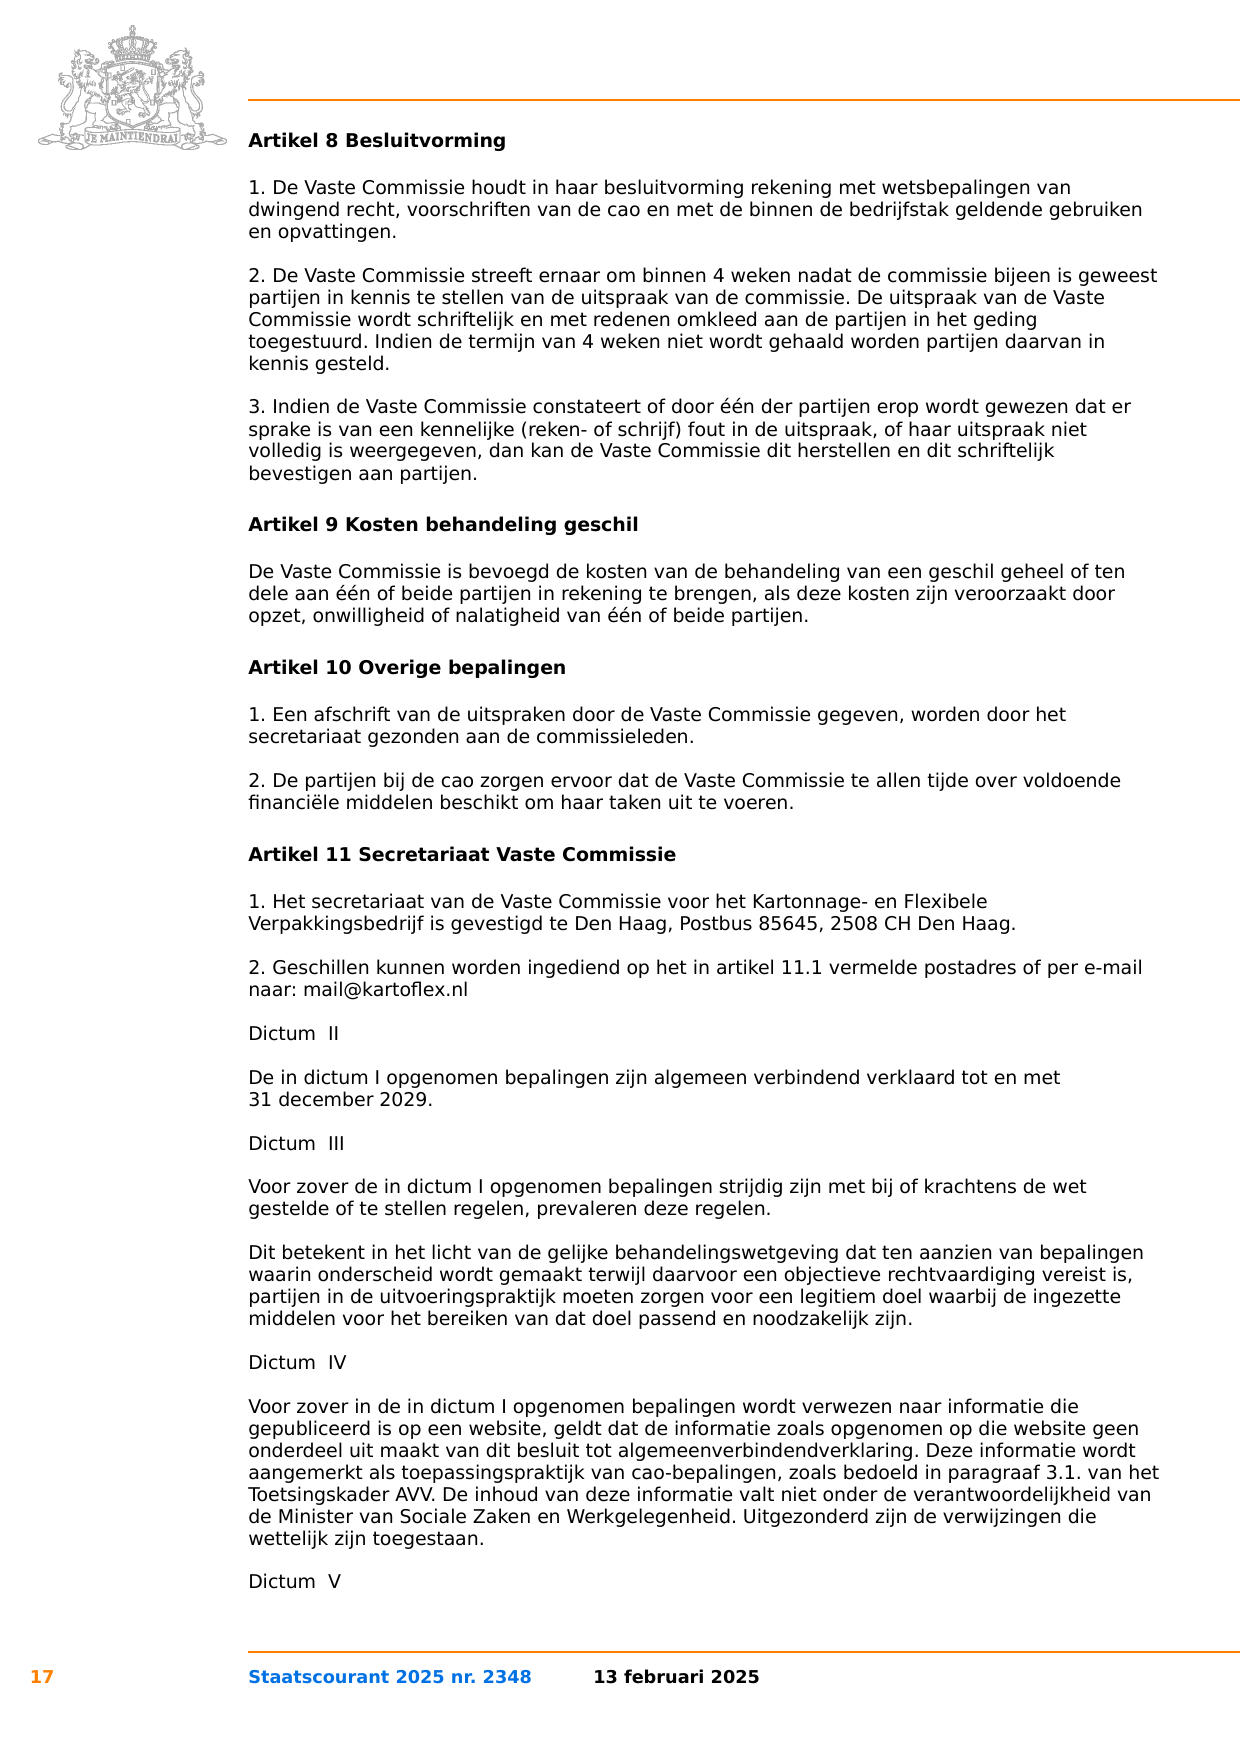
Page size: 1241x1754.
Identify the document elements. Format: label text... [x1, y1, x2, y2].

picture [38, 25, 227, 150]
text Dictum IV [248, 1352, 1163, 1374]
text 1. De Vaste Commissie houdt in haar besluitvorming rekening met wetsbepalingen van dwingend recht, voorschriften van de cao en met de binnen de bedrijfstak geldende gebruiken en opvattingen. [248, 177, 1163, 243]
subtitle Artikel 10 Overige bepalingen [248, 657, 1163, 679]
text De Vaste Commissie is bevoegd de kosten van de behandeling van een geschil geheel of ten dele aan één of beide partijen in rekening te brengen, als deze kosten zijn veroorzaakt door opzet, onwilligheid of nalatigheid van één of beide partijen. [248, 561, 1163, 627]
text 2. De partijen bij de cao zorgen ervoor dat de Vaste Commissie te allen tijde over voldoende financiële middelen beschikt om haar taken uit te voeren. [248, 770, 1163, 814]
text De in dictum I opgenomen bepalingen zijn algemeen verbindend verklaard tot en met 31 december 2029. [248, 1067, 1163, 1111]
text Dictum V [248, 1571, 1163, 1593]
subtitle Artikel 11 Secretariaat Vaste Commissie [248, 844, 1163, 866]
text 2. De Vaste Commissie streeft ernaar om binnen 4 weken nadat de commissie bijeen is geweest partijen in kennis te stellen van de uitspraak van de commissie. De uitspraak van de Vaste Commissie wordt schriftelijk en met redenen omkleed aan de partijen in het geding toegestuurd. Indien de termijn van 4 weken niet wordt gehaald worden partijen daarvan in kennis gesteld. [248, 265, 1163, 374]
text 1. Het secretariaat van de Vaste Commissie voor het Kartonnage- en Flexibele Verpakkingsbedrijf is gevestigd te Den Haag, Postbus 85645, 2508 CH Den Haag. [248, 891, 1163, 935]
text Voor zover in de in dictum I opgenomen bepalingen wordt verwezen naar informatie die gepubliceerd is op een website, geldt dat de informatie zoals opgenomen op die website geen onderdeel uit maakt van dit besluit tot algemeenverbindendverklaring. Deze informatie wordt aangemerkt als toepassingspraktijk van cao-bepalingen, zoals bedoeld in paragraaf 3.1. van het Toetsingskader AVV. De inhoud van deze informatie valt niet onder de verantwoordelijkheid van de Minister van Sociale Zaken en Werkgelegenheid. Uitgezonderd zijn de verwijzingen die wettelijk zijn toegestaan. [248, 1396, 1163, 1549]
text 2. Geschillen kunnen worden ingediend op het in artikel 11.1 vermelde postadres of per e-mail naar: mail@kartoflex.nl [248, 957, 1163, 1001]
text Dictum II [248, 1023, 1163, 1045]
text 1. Een afschrift van de uitspraken door de Vaste Commissie gegeven, worden door het secretariaat gezonden aan de commissieleden. [248, 704, 1163, 748]
text Dit betekent in het licht van de gelijke behandelingswetgeving dat ten aanzien van bepalingen waarin onderscheid wordt gemaakt terwijl daarvoor een objectieve rechtvaardiging vereist is, partijen in de uitvoeringspraktijk moeten zorgen voor een legitiem doel waarbij de ingezette middelen voor het bereiken van dat doel passend en noodzakelijk zijn. [248, 1242, 1163, 1330]
text 3. Indien de Vaste Commissie constateert of door één der partijen erop wordt gewezen dat er sprake is van een kennelijke (reken- of schrijf) fout in de uitspraak, of haar uitspraak niet volledig is weergegeven, dan kan de Vaste Commissie dit herstellen en dit schriftelijk bevestigen aan partijen. [248, 396, 1163, 484]
subtitle Artikel 9 Kosten behandeling geschil [248, 514, 1163, 536]
text Dictum III [248, 1132, 1163, 1154]
text Voor zover de in dictum I opgenomen bepalingen strijdig zijn met bij of krachtens de wet gestelde of te stellen regelen, prevaleren deze regelen. [248, 1176, 1163, 1220]
subtitle Artikel 8 Besluitvorming [248, 130, 1163, 152]
